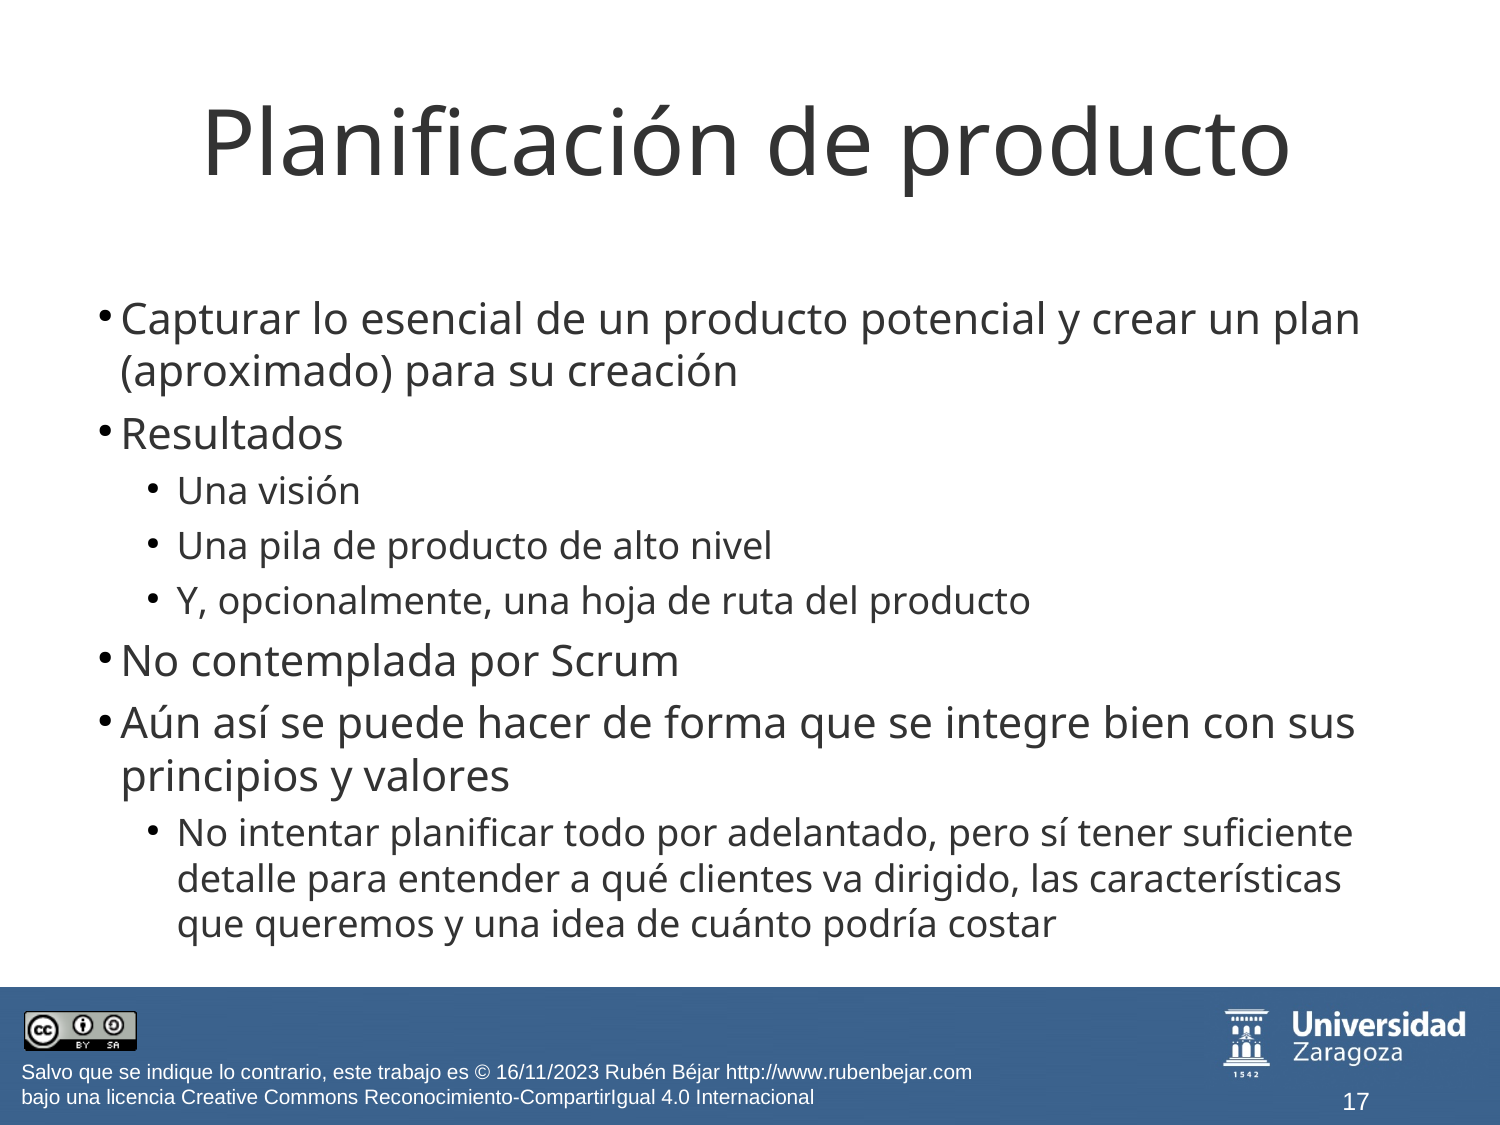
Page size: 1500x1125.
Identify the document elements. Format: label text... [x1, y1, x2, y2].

list Capturar lo esencial de un producto potencial y crear un plan (aproximado) para su creación Resultados Una visión Una pila de producto de alto nivel Y, opcionalmente, una hoja de ruta del producto No contemplada por Scrum Aún así se puede hacer de forma que se integre bien con sus principios y valores No intentar planificar todo por adelantado, pero sí tener suficiente detalle para entender a qué clientes va dirigido, las características que queremos y una idea de cuánto podría costar [82, 283, 1418, 957]
title Planificación de producto [74, 21, 1420, 257]
picture [0, 987, 1500, 1125]
